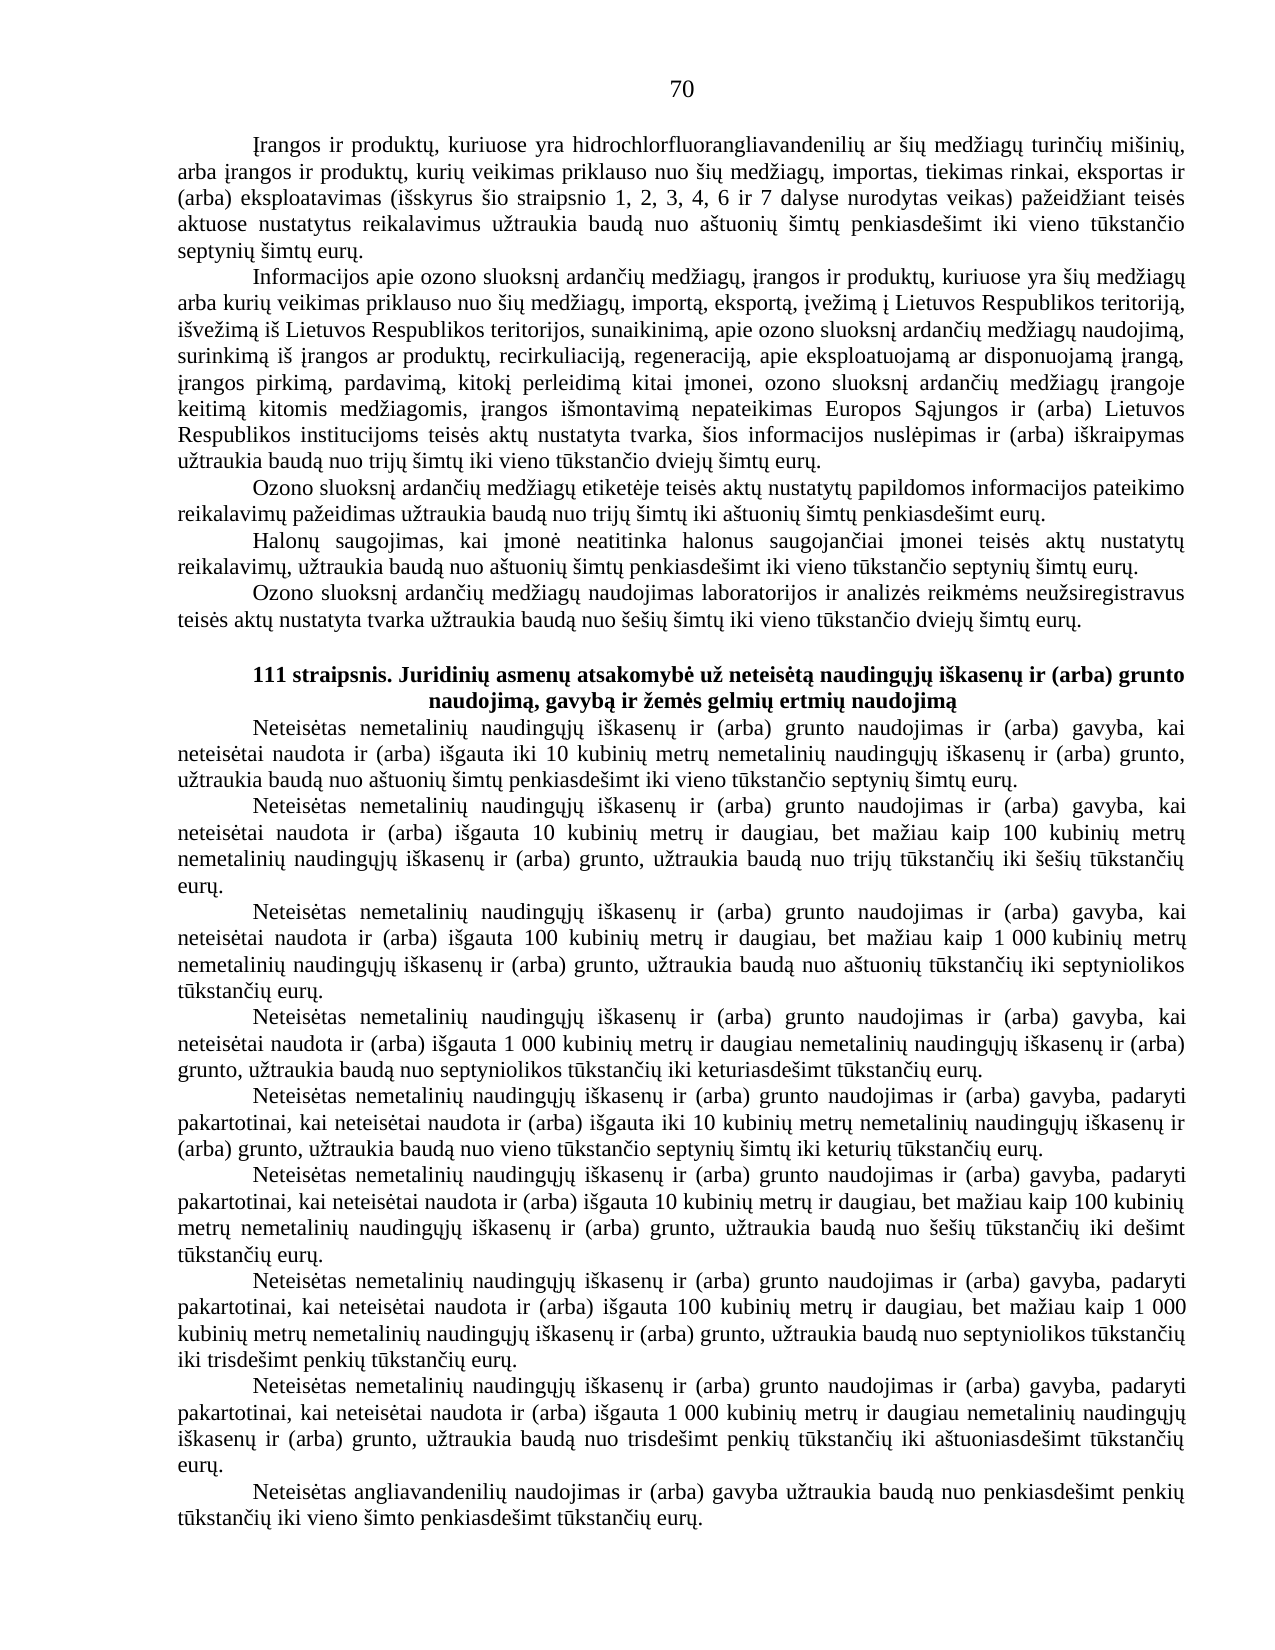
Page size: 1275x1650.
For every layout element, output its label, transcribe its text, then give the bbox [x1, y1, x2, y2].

text Neteisėtas nemetalinių naudingųjų iškasenų ir (arba) grunto naudojimas ir (arba) gavyba, kai neteisėtai naudota ir (arba) išgauta 1 000 kubinių metrų ir daugiau nemetalinių naudingųjų iškasenų ir (arba) grunto, užtraukia baudą nuo septyniolikos tūkstančių iki keturiasdešimt tūkstančių eurų. [177, 1003, 1186, 1082]
text Ozono sluoksnį ardančių medžiagų naudojimas laboratorijos ir analizės reikmėms neužsiregistravus teisės aktų nustatyta tvarka užtraukia baudą nuo šešių šimtų iki vieno tūkstančio dviejų šimtų eurų. [177, 579, 1186, 632]
text Neteisėtas nemetalinių naudingųjų iškasenų ir (arba) grunto naudojimas ir (arba) gavyba, kai neteisėtai naudota ir (arba) išgauta 10 kubinių metrų ir daugiau, bet mažiau kaip 100 kubinių metrų nemetalinių naudingųjų iškasenų ir (arba) grunto, užtraukia baudą nuo trijų tūkstančių iki šešių tūkstančių eurų. [177, 793, 1186, 898]
text Halonų saugojimas, kai įmonė neatitinka halonus saugojančiai įmonei teisės aktų nustatytų reikalavimų, užtraukia baudą nuo aštuonių šimtų penkiasdešimt iki vieno tūkstančio septynių šimtų eurų. [177, 527, 1186, 579]
text Neteisėtas nemetalinių naudingųjų iškasenų ir (arba) grunto naudojimas ir (arba) gavyba, kai neteisėtai naudota ir (arba) išgauta 100 kubinių metrų ir daugiau, bet mažiau kaip 1 000 kubinių metrų nemetalinių naudingųjų iškasenų ir (arba) grunto, užtraukia baudą nuo aštuonių tūkstančių iki septyniolikos tūkstančių eurų. [177, 898, 1186, 1003]
text Informacijos apie ozono sluoksnį ardančių medžiagų, įrangos ir produktų, kuriuose yra šių medžiagų arba kurių veikimas priklauso nuo šių medžiagų, importą, eksportą, įvežimą į Lietuvos Respublikos teritoriją, išvežimą iš Lietuvos Respublikos teritorijos, sunaikinimą, apie ozono sluoksnį ardančių medžiagų naudojimą, surinkimą iš įrangos ar produktų, recirkuliaciją, regeneraciją, apie eksploatuojamą ar disponuojamą įrangą, įrangos pirkimą, pardavimą, kitokį perleidimą kitai įmonei, ozono sluoksnį ardančių medžiagų įrangoje keitimą kitomis medžiagomis, įrangos išmontavimą nepateikimas Europos Sąjungos ir (arba) Lietuvos Respublikos institucijoms teisės aktų nustatyta tvarka, šios informacijos nuslėpimas ir (arba) iškraipymas užtraukia baudą nuo trijų šimtų iki vieno tūkstančio dviejų šimtų eurų. [177, 263, 1186, 474]
text Neteisėtas nemetalinių naudingųjų iškasenų ir (arba) grunto naudojimas ir (arba) gavyba, padaryti pakartotinai, kai neteisėtai naudota ir (arba) išgauta 10 kubinių metrų ir daugiau, bet mažiau kaip 100 kubinių metrų nemetalinių naudingųjų iškasenų ir (arba) grunto, užtraukia baudą nuo šešių tūkstančių iki dešimt tūkstančių eurų. [177, 1162, 1186, 1267]
text Neteisėtas nemetalinių naudingųjų iškasenų ir (arba) grunto naudojimas ir (arba) gavyba, kai neteisėtai naudota ir (arba) išgauta iki 10 kubinių metrų nemetalinių naudingųjų iškasenų ir (arba) grunto, užtraukia baudą nuo aštuonių šimtų penkiasdešimt iki vieno tūkstančio septynių šimtų eurų. [177, 713, 1186, 793]
text Neteisėtas nemetalinių naudingųjų iškasenų ir (arba) grunto naudojimas ir (arba) gavyba, padaryti pakartotinai, kai neteisėtai naudota ir (arba) išgauta 100 kubinių metrų ir daugiau, bet mažiau kaip 1 000 kubinių metrų nemetalinių naudingųjų iškasenų ir (arba) grunto, užtraukia baudą nuo septyniolikos tūkstančių iki trisdešimt penkių tūkstančių eurų. [177, 1267, 1186, 1372]
text Neteisėtas nemetalinių naudingųjų iškasenų ir (arba) grunto naudojimas ir (arba) gavyba, padaryti pakartotinai, kai neteisėtai naudota ir (arba) išgauta 1 000 kubinių metrų ir daugiau nemetalinių naudingųjų iškasenų ir (arba) grunto, užtraukia baudą nuo trisdešimt penkių tūkstančių iki aštuoniasdešimt tūkstančių eurų. [177, 1372, 1186, 1478]
text Neteisėtas nemetalinių naudingųjų iškasenų ir (arba) grunto naudojimas ir (arba) gavyba, padaryti pakartotinai, kai neteisėtai naudota ir (arba) išgauta iki 10 kubinių metrų nemetalinių naudingųjų iškasenų ir (arba) grunto, užtraukia baudą nuo vieno tūkstančio septynių šimtų iki keturių tūkstančių eurų. [177, 1082, 1186, 1162]
text Įrangos ir produktų, kuriuose yra hidrochlorfluorangliavandenilių ar šių medžiagų turinčių mišinių, arba įrangos ir produktų, kurių veikimas priklauso nuo šių medžiagų, importas, tiekimas rinkai, eksportas ir (arba) eksploatavimas (išskyrus šio straipsnio 1, 2, 3, 4, 6 ir 7 dalyse nurodytas veikas) pažeidžiant teisės aktuose nustatytus reikalavimus užtraukia baudą nuo aštuonių šimtų penkiasdešimt iki vieno tūkstančio septynių šimtų eurų. [177, 131, 1186, 263]
text 111 straipsnis. Juridinių asmenų atsakomybė už neteisėtą naudingųjų iškasenų ir (arba) grunto naudojimą, gavybą ir žemės gelmių ertmių naudojimą [252, 661, 1186, 713]
text Neteisėtas angliavandenilių naudojimas ir (arba) gavyba užtraukia baudą nuo penkiasdešimt penkių tūkstančių iki vieno šimto penkiasdešimt tūkstančių eurų. [177, 1478, 1186, 1531]
text Ozono sluoksnį ardančių medžiagų etiketėje teisės aktų nustatytų papildomos informacijos pateikimo reikalavimų pažeidimas užtraukia baudą nuo trijų šimtų iki aštuonių šimtų penkiasdešimt eurų. [177, 474, 1186, 527]
